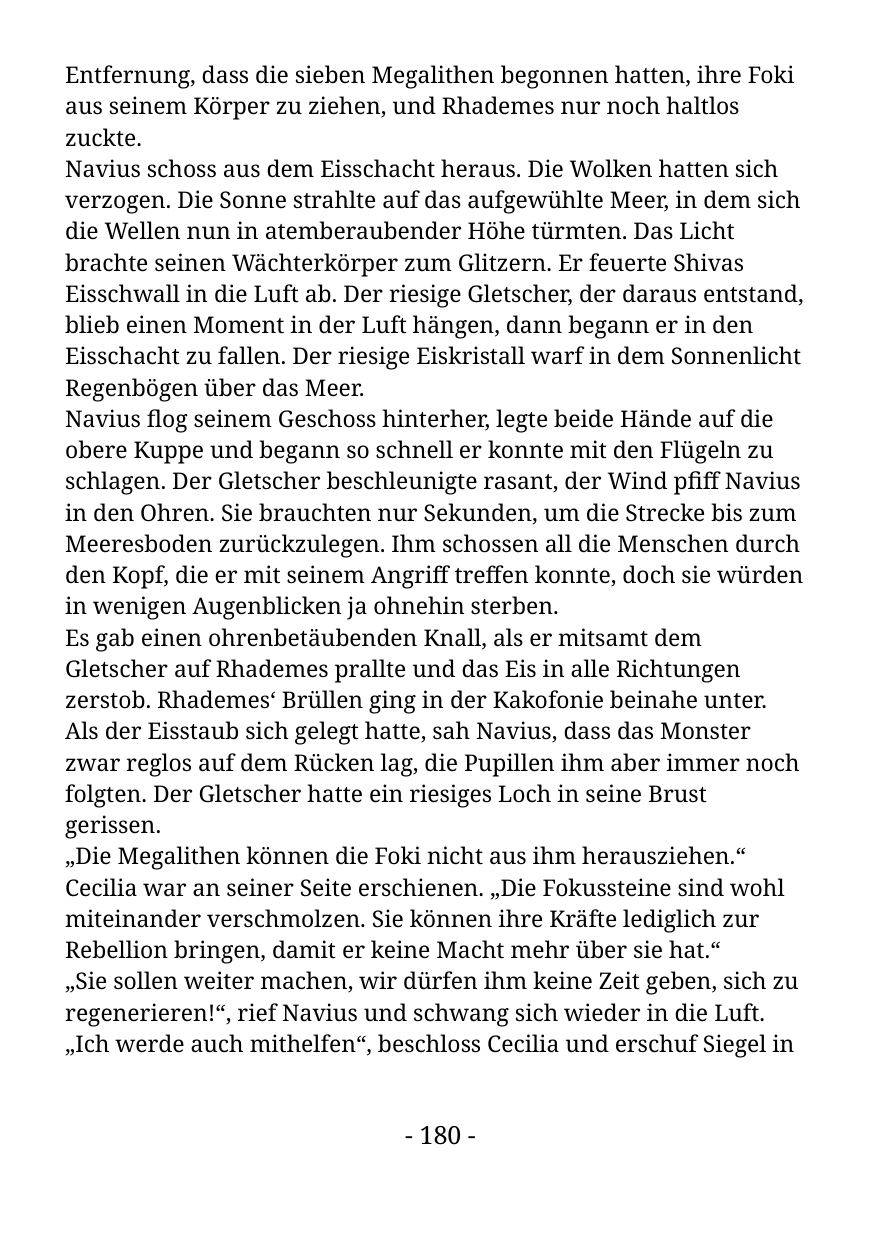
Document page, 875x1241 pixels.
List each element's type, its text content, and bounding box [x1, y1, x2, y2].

text Entfernung, dass die sieben Megalithen begonnen hatten, ihre Foki aus seinem Körper zu ziehen, und Rhademes nur noch haltlos zuckte. Navius schoss aus dem Eisschacht heraus. Die Wolken hatten sich verzogen. Die Sonne strahlte auf das aufgewühlte Meer, in dem sich die Wellen nun in atemberaubender Höhe türmten. Das Licht brachte seinen Wächterkörper zum Glitzern. Er feuerte Shivas Eisschwall in die Luft ab. Der riesige Gletscher, der daraus entstand, blieb einen Moment in der Luft hängen, dann begann er in den Eisschacht zu fallen. Der riesige Eiskristall warf in dem Sonnenlicht Regenbögen über das Meer. Navius flog seinem Geschoss hinterher, legte beide Hände auf die obere Kuppe und begann so schnell er konnte mit den Flügeln zu schlagen. Der Gletscher beschleunigte rasant, der Wind pfiff Navius in den Ohren. Sie brauchten nur Sekunden, um die Strecke bis zum Meeresboden zurückzulegen. Ihm schossen all die Menschen durch den Kopf, die er mit seinem Angriff treffen konnte, doch sie würden in wenigen Augenblicken ja ohnehin sterben. Es gab einen ohrenbetäubenden Knall, als er mitsamt dem Gletscher auf Rhademes prallte und das Eis in alle Richtungen zerstob. Rhademes‘ Brüllen ging in der Kakofonie beinahe unter. Als der Eisstaub sich gelegt hatte, sah Navius, dass das Monster zwar reglos auf dem Rücken lag, die Pupillen ihm aber immer noch folgten. Der Gletscher hatte ein riesiges Loch in seine Brust gerissen. „Die Megalithen können die Foki nicht aus ihm herausziehen.“ Cecilia war an seiner Seite erschienen. „Die Fokussteine sind wohl miteinander verschmolzen. Sie können ihre Kräfte lediglich zur Rebellion bringen, damit er keine Macht mehr über sie hat.“ „Sie sollen weiter machen, wir dürfen ihm keine Zeit geben, sich zu regenerieren!“, rief Navius und schwang sich wieder in die Luft. „Ich werde auch mithelfen“, beschloss Cecilia und erschuf Siegel in [65, 59, 809, 1059]
